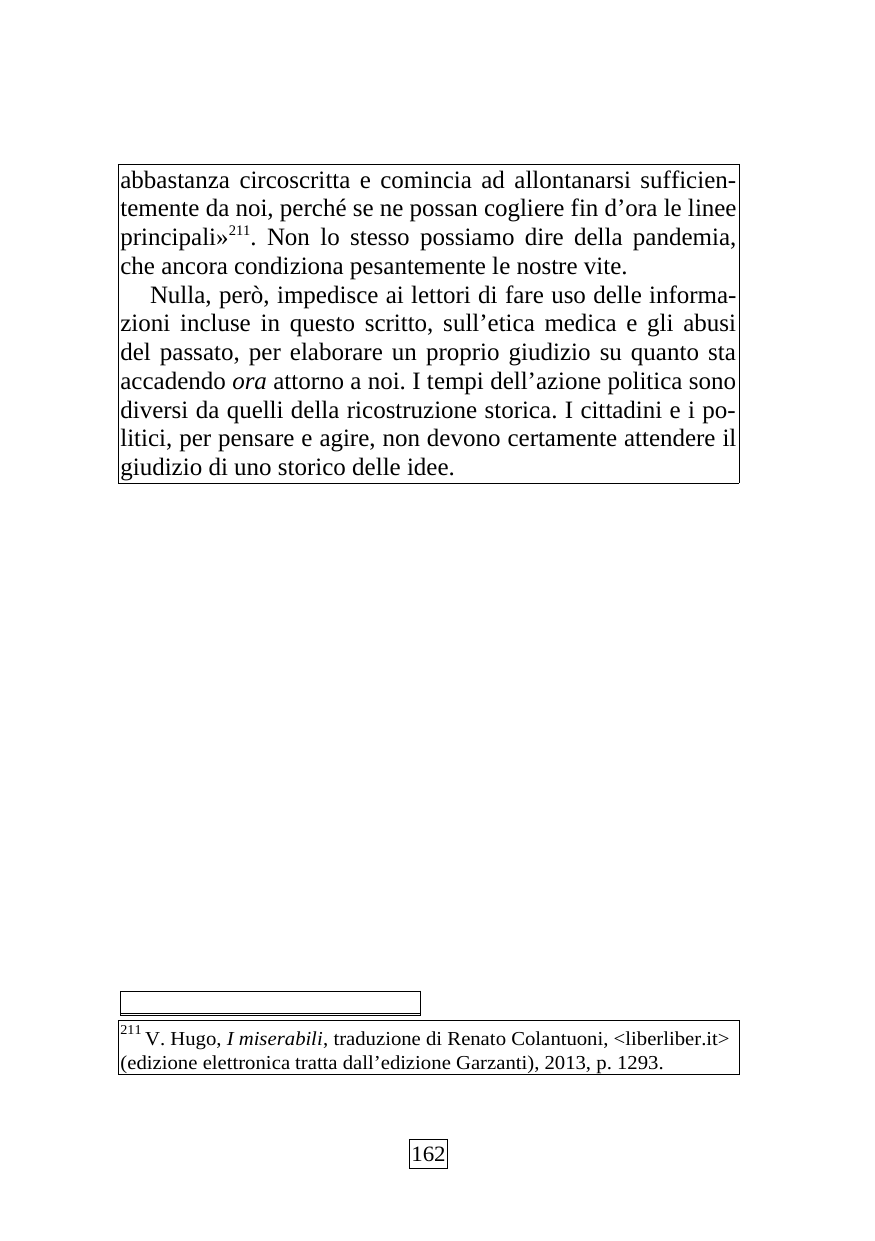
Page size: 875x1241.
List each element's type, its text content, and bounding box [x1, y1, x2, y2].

text Nulla, però, impedisce ai lettori di fare uso delle informa- zioni incluse in questo scritto, sull’etica medica e gli abusi del passato, per elaborare un proprio giudizio su quanto sta accadendo ora attorno a noi. I tempi dell’azione politica sono diversi da quelli della ricostruzione storica. I cittadini e i po- litici, per pensare e agire, non devono certamente attendere il giudizio di uno storico delle idee. [120, 280, 737, 481]
text abbastanza circoscritta e comincia ad allontanarsi sufficien- temente da noi, perché se ne possan cogliere fin d’ora le linee principali»211. Non lo stesso possiamo dire della pandemia, che ancora condiziona pesantemente le nostre vite. [120, 165, 737, 280]
text 211 V. Hugo, I miserabili, traduzione di Renato Colantuoni, <liberliber.it> (edizione elettronica tratta dall’edizione Garzanti), 2013, p. 1293. [120, 1022, 738, 1074]
text 162 [411, 1141, 447, 1166]
